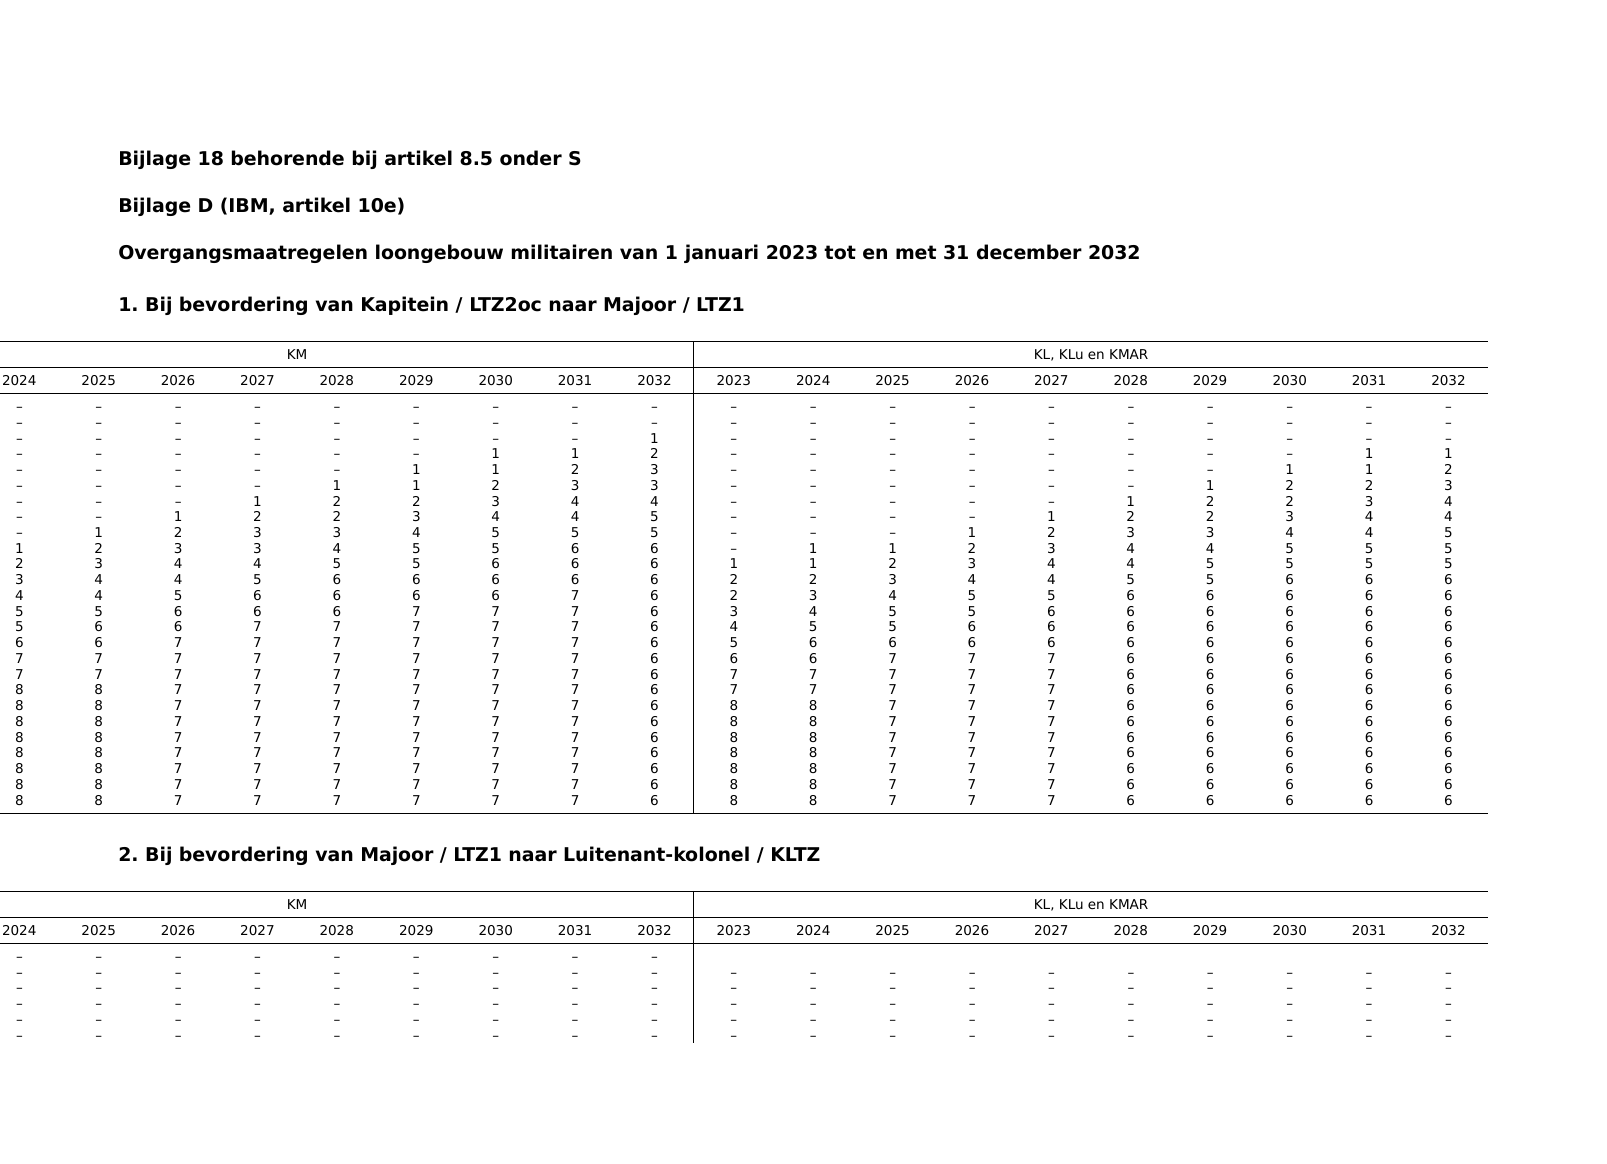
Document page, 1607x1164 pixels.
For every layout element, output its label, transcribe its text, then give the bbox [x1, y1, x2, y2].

table_cell 2030 [1250, 918, 1329, 943]
table_cell – [694, 1012, 773, 1027]
table_cell – [0, 965, 59, 980]
table_cell 6 [1329, 714, 1408, 729]
table_cell 7 [138, 635, 217, 651]
table_cell – [456, 965, 535, 980]
table_cell 6 [1250, 714, 1329, 729]
table_cell 7 [59, 651, 138, 666]
table_cell 2028 [297, 918, 376, 943]
table_cell 6 [1250, 698, 1329, 714]
table_cell 7 [376, 698, 456, 714]
table_cell – [1250, 415, 1329, 431]
table_cell – [694, 394, 773, 415]
table_cell – [773, 525, 853, 541]
table_cell 8 [773, 745, 853, 761]
table_cell 1 [376, 462, 456, 478]
table_cell – [694, 462, 773, 478]
table_cell 5 [218, 572, 297, 588]
table_cell 2031 [535, 368, 614, 393]
table_cell 7 [853, 745, 932, 761]
table_cell – [218, 431, 297, 446]
table_cell – [59, 415, 138, 431]
table_cell – [297, 944, 376, 964]
table_cell – [932, 394, 1011, 415]
subtitle Bijlage 18 behorende bij artikel 8.5 onder S [118, 148, 1488, 170]
table_cell – [615, 415, 693, 431]
table_cell 6 [1091, 777, 1170, 792]
table_cell 6 [1250, 619, 1329, 635]
table_cell 1 [218, 494, 297, 509]
table_cell 6 [1409, 604, 1488, 619]
table_cell 1 [0, 541, 59, 556]
table_cell 7 [456, 682, 535, 698]
table_cell – [694, 415, 773, 431]
table_cell – [535, 965, 614, 980]
table_cell 7 [138, 745, 217, 761]
table_cell – [615, 1028, 693, 1043]
table_cell 3 [376, 509, 456, 525]
table_cell – [59, 996, 138, 1012]
table_cell 6 [1329, 682, 1408, 698]
table_cell – [1250, 431, 1329, 446]
table_cell 8 [773, 698, 853, 714]
table_cell – [297, 996, 376, 1012]
table_cell 5 [535, 525, 614, 541]
table_cell 7 [297, 714, 376, 729]
table_cell – [0, 1028, 59, 1043]
table_cell 7 [535, 666, 614, 682]
table_cell 2 [456, 478, 535, 493]
table_cell – [1329, 1028, 1408, 1043]
table_cell – [1409, 1012, 1488, 1027]
table_cell 8 [694, 714, 773, 729]
table_cell 8 [773, 714, 853, 729]
table_cell 2023 [694, 368, 773, 393]
table_cell – [297, 965, 376, 980]
table_cell – [1091, 965, 1170, 980]
table_cell 3 [773, 588, 853, 603]
table_cell – [376, 980, 456, 996]
table_cell 6 [1329, 777, 1408, 792]
table_cell – [853, 478, 932, 493]
table_cell 5 [1011, 588, 1091, 603]
table_cell – [535, 944, 614, 964]
table_cell – [297, 980, 376, 996]
table_cell – [1091, 394, 1170, 415]
table_cell 7 [535, 682, 614, 698]
table_cell 4 [1011, 556, 1091, 572]
table_cell 7 [138, 729, 217, 745]
table_cell 7 [535, 745, 614, 761]
table_cell – [773, 494, 853, 509]
table_cell 6 [1011, 604, 1091, 619]
table_cell – [1091, 431, 1170, 446]
table_cell 3 [535, 478, 614, 493]
table_cell – [1091, 415, 1170, 431]
table_cell – [853, 965, 932, 980]
table_cell – [297, 431, 376, 446]
table_cell 2 [1329, 478, 1408, 493]
table_cell 4 [1091, 541, 1170, 556]
table_cell 1 [694, 556, 773, 572]
table_cell – [853, 494, 932, 509]
table_cell [773, 944, 853, 964]
table_cell 6 [297, 588, 376, 603]
table_cell 7 [218, 745, 297, 761]
table_cell 5 [297, 556, 376, 572]
table_cell 6 [1091, 714, 1170, 729]
table_cell 6 [1011, 619, 1091, 635]
table_cell 7 [535, 698, 614, 714]
table_cell – [1011, 980, 1091, 996]
table_cell 7 [853, 698, 932, 714]
table_cell – [218, 996, 297, 1012]
table_header KM [0, 342, 693, 367]
table_cell 1 [1409, 446, 1488, 462]
table_cell 4 [138, 556, 217, 572]
table_cell 1 [853, 541, 932, 556]
table_cell – [1329, 431, 1408, 446]
table_cell – [1329, 394, 1408, 415]
table_cell – [853, 415, 932, 431]
table_cell – [59, 478, 138, 493]
table_cell – [932, 431, 1011, 446]
table_cell 8 [0, 682, 59, 698]
table_cell 4 [1011, 572, 1091, 588]
table_cell 1 [456, 446, 535, 462]
table_cell 3 [0, 572, 59, 588]
table_cell 7 [456, 666, 535, 682]
table_cell – [694, 525, 773, 541]
table_cell – [297, 394, 376, 415]
table_cell 6 [1170, 792, 1250, 813]
table_cell 4 [615, 494, 693, 509]
table_cell 5 [0, 619, 59, 635]
table_cell 7 [932, 745, 1011, 761]
table_cell [1409, 944, 1488, 964]
table_cell 7 [535, 604, 614, 619]
table_cell 5 [1091, 572, 1170, 588]
table_cell 7 [297, 666, 376, 682]
table_cell 2 [535, 462, 614, 478]
table_cell 7 [853, 682, 932, 698]
table_cell – [1170, 431, 1250, 446]
table_cell 1 [1250, 462, 1329, 478]
table_cell 7 [376, 761, 456, 777]
table_cell – [1170, 394, 1250, 415]
table_cell – [456, 1012, 535, 1027]
table_cell 6 [1409, 745, 1488, 761]
table_cell – [615, 965, 693, 980]
table_cell 7 [138, 792, 217, 813]
table_cell 7 [456, 619, 535, 635]
table_cell 2026 [138, 368, 217, 393]
table_cell 5 [853, 619, 932, 635]
table_cell 4 [297, 541, 376, 556]
table_cell 7 [932, 651, 1011, 666]
table_cell 2030 [1250, 368, 1329, 393]
table_cell – [0, 394, 59, 415]
table_cell – [932, 415, 1011, 431]
table_cell 6 [1329, 745, 1408, 761]
table_cell – [1011, 415, 1091, 431]
table_cell 7 [853, 651, 932, 666]
table_cell 6 [1329, 619, 1408, 635]
table_cell 6 [59, 619, 138, 635]
table_cell – [773, 478, 853, 493]
table_cell – [1170, 980, 1250, 996]
table_cell 7 [456, 604, 535, 619]
table_cell 4 [932, 572, 1011, 588]
table_cell 7 [218, 619, 297, 635]
table_cell – [138, 478, 217, 493]
table_cell – [1011, 1012, 1091, 1027]
table_cell – [0, 1012, 59, 1027]
table_cell 6 [1170, 777, 1250, 792]
table_cell – [218, 944, 297, 964]
table_cell 3 [1170, 525, 1250, 541]
table_cell 3 [1091, 525, 1170, 541]
table_cell 2 [932, 541, 1011, 556]
table_cell 3 [694, 604, 773, 619]
table_cell 2031 [1329, 918, 1408, 943]
table_cell 8 [0, 777, 59, 792]
table_cell 1 [535, 446, 614, 462]
table_cell 2027 [1011, 918, 1091, 943]
table_cell 5 [138, 588, 217, 603]
subtitle Overgangsmaatregelen loongebouw militairen van 1 januari 2023 tot en met 31 december 2032 [118, 242, 1488, 264]
table_cell 6 [615, 635, 693, 651]
table_cell – [59, 494, 138, 509]
table_cell [1170, 944, 1250, 964]
table_cell – [932, 980, 1011, 996]
table_cell – [1011, 1028, 1091, 1043]
table_cell 1 [1011, 509, 1091, 525]
table_cell 5 [615, 509, 693, 525]
table_cell – [853, 996, 932, 1012]
table_cell – [0, 478, 59, 493]
table_cell 4 [535, 494, 614, 509]
table_cell 7 [1011, 666, 1091, 682]
table_cell – [1329, 1012, 1408, 1027]
table_cell 8 [694, 761, 773, 777]
table_cell 3 [615, 462, 693, 478]
table_cell – [0, 944, 59, 964]
table_cell 7 [456, 792, 535, 813]
table_cell 6 [535, 541, 614, 556]
table_cell 7 [297, 792, 376, 813]
table_cell – [932, 996, 1011, 1012]
table_cell 6 [1250, 792, 1329, 813]
table_cell 6 [1091, 792, 1170, 813]
table_cell 6 [1091, 761, 1170, 777]
table_cell – [376, 394, 456, 415]
table_cell 6 [1091, 682, 1170, 698]
table_cell 5 [694, 635, 773, 651]
table_cell – [376, 446, 456, 462]
table_cell 1 [138, 509, 217, 525]
table_cell 5 [376, 541, 456, 556]
table_cell – [1011, 431, 1091, 446]
table_cell – [59, 965, 138, 980]
table_cell – [0, 431, 59, 446]
table_cell 3 [1329, 494, 1408, 509]
table_cell 7 [376, 635, 456, 651]
table_cell 6 [1011, 635, 1091, 651]
table_cell 6 [535, 572, 614, 588]
table_cell 7 [932, 714, 1011, 729]
table_cell 6 [0, 635, 59, 651]
table_cell 6 [615, 556, 693, 572]
table_cell – [694, 494, 773, 509]
table_cell 6 [1091, 619, 1170, 635]
table_cell – [1170, 965, 1250, 980]
table_cell – [773, 1012, 853, 1027]
table_cell – [932, 509, 1011, 525]
table_cell 2 [1170, 494, 1250, 509]
table_cell – [1409, 431, 1488, 446]
table_cell – [218, 462, 297, 478]
table_cell 6 [1409, 635, 1488, 651]
table_cell 7 [59, 666, 138, 682]
table_cell 7 [0, 651, 59, 666]
table_header KL, KLu en KMAR [694, 342, 1488, 367]
table_cell 6 [456, 556, 535, 572]
table_cell 4 [376, 525, 456, 541]
table_cell 6 [1091, 729, 1170, 745]
table_cell 2029 [376, 918, 456, 943]
table_cell – [932, 478, 1011, 493]
table_cell 7 [456, 635, 535, 651]
table_cell 7 [535, 588, 614, 603]
table_cell 6 [615, 761, 693, 777]
table_cell – [59, 431, 138, 446]
table_cell – [773, 462, 853, 478]
table_cell 2 [59, 541, 138, 556]
table_cell – [0, 525, 59, 541]
table_cell 7 [694, 666, 773, 682]
table_cell – [932, 462, 1011, 478]
table_cell – [1011, 965, 1091, 980]
table_cell 6 [1091, 604, 1170, 619]
table_cell 2025 [853, 368, 932, 393]
table_cell [1091, 944, 1170, 964]
table_cell 6 [1091, 698, 1170, 714]
table_cell 6 [1409, 777, 1488, 792]
table_cell 6 [1170, 651, 1250, 666]
table_cell 4 [1091, 556, 1170, 572]
table_cell [1011, 944, 1091, 964]
table_cell 7 [1011, 761, 1091, 777]
table_cell 3 [615, 478, 693, 493]
table_cell 6 [773, 635, 853, 651]
table_cell 6 [1091, 745, 1170, 761]
table_cell 6 [1250, 651, 1329, 666]
table_cell 4 [1250, 525, 1329, 541]
table_cell 7 [218, 729, 297, 745]
table_cell 2 [615, 446, 693, 462]
table_cell – [138, 1028, 217, 1043]
table_cell – [138, 980, 217, 996]
table_cell 2 [853, 556, 932, 572]
table_cell 7 [218, 714, 297, 729]
table_cell 7 [297, 729, 376, 745]
table_cell 6 [59, 635, 138, 651]
table_cell – [0, 462, 59, 478]
table_cell – [694, 541, 773, 556]
table_cell 8 [694, 698, 773, 714]
table_cell 6 [1170, 604, 1250, 619]
table_cell 6 [1091, 588, 1170, 603]
table_cell 6 [773, 651, 853, 666]
table_cell – [376, 431, 456, 446]
table_cell 2 [694, 572, 773, 588]
table_cell 2 [1409, 462, 1488, 478]
table_cell – [456, 980, 535, 996]
table_cell 7 [853, 792, 932, 813]
table_cell – [0, 415, 59, 431]
table_cell 7 [138, 682, 217, 698]
table_cell 2 [218, 509, 297, 525]
table_cell 2024 [773, 918, 853, 943]
table_cell 6 [297, 604, 376, 619]
table_cell 7 [456, 651, 535, 666]
table_cell 8 [0, 729, 59, 745]
table_cell – [218, 980, 297, 996]
table_cell – [694, 980, 773, 996]
table_cell – [456, 996, 535, 1012]
table_cell 8 [59, 714, 138, 729]
table_cell – [535, 1028, 614, 1043]
table_cell 2029 [1170, 918, 1250, 943]
table_cell 8 [59, 777, 138, 792]
table_cell – [456, 1028, 535, 1043]
table_cell 7 [138, 714, 217, 729]
table_cell 6 [1091, 651, 1170, 666]
table_cell – [218, 1012, 297, 1027]
table_cell 4 [535, 509, 614, 525]
table_cell 4 [1329, 509, 1408, 525]
table_cell – [853, 431, 932, 446]
table_cell 8 [59, 792, 138, 813]
table_cell – [1409, 996, 1488, 1012]
table_cell 8 [0, 761, 59, 777]
table_cell – [1250, 1028, 1329, 1043]
table_cell – [59, 1012, 138, 1027]
table_cell 4 [1329, 525, 1408, 541]
table_cell 2024 [0, 918, 59, 943]
table_cell – [1091, 462, 1170, 478]
table_cell 2 [1091, 509, 1170, 525]
table_cell 2026 [138, 918, 217, 943]
table_cell – [218, 965, 297, 980]
table_cell 2030 [456, 368, 535, 393]
table_cell – [456, 944, 535, 964]
table_cell 5 [932, 588, 1011, 603]
table_cell – [932, 1012, 1011, 1027]
table_cell – [1329, 996, 1408, 1012]
table_cell – [0, 996, 59, 1012]
table_cell 8 [694, 777, 773, 792]
table_cell 7 [218, 761, 297, 777]
table_cell 1 [1091, 494, 1170, 509]
table_cell – [1170, 446, 1250, 462]
table_cell 5 [0, 604, 59, 619]
table_cell 7 [535, 635, 614, 651]
table_cell – [1091, 996, 1170, 1012]
table_cell – [694, 1028, 773, 1043]
table_cell – [376, 1012, 456, 1027]
table_cell 6 [1170, 619, 1250, 635]
table_cell – [1091, 446, 1170, 462]
table_cell 6 [1170, 714, 1250, 729]
table_cell – [297, 415, 376, 431]
table_cell 8 [694, 745, 773, 761]
table_cell 7 [1011, 714, 1091, 729]
table_cell 7 [773, 682, 853, 698]
table_cell 6 [1409, 651, 1488, 666]
table_cell – [1329, 980, 1408, 996]
table_cell – [773, 394, 853, 415]
table_cell 5 [615, 525, 693, 541]
table_cell 1 [773, 541, 853, 556]
table_cell 5 [1409, 556, 1488, 572]
table_cell 7 [0, 666, 59, 682]
table_cell – [694, 996, 773, 1012]
table_cell – [138, 394, 217, 415]
table_cell 7 [376, 651, 456, 666]
table_cell 8 [694, 729, 773, 745]
table_cell – [1011, 446, 1091, 462]
table_cell 7 [376, 666, 456, 682]
table_cell 8 [773, 777, 853, 792]
table_cell 5 [456, 541, 535, 556]
table_cell 4 [456, 509, 535, 525]
table_cell 7 [1011, 651, 1091, 666]
table_cell 6 [853, 635, 932, 651]
table_cell 7 [297, 635, 376, 651]
table_cell 7 [456, 777, 535, 792]
table_cell 7 [853, 777, 932, 792]
table_cell – [1409, 980, 1488, 996]
table_cell 6 [932, 635, 1011, 651]
table_cell 4 [138, 572, 217, 588]
table_cell 7 [297, 619, 376, 635]
table_cell 7 [138, 698, 217, 714]
table_cell – [1011, 462, 1091, 478]
table_cell 8 [59, 745, 138, 761]
table_cell – [853, 446, 932, 462]
table_cell – [1011, 478, 1091, 493]
table_cell 6 [1170, 635, 1250, 651]
table_cell 4 [1170, 541, 1250, 556]
table_cell 2028 [1091, 368, 1170, 393]
table_cell 2032 [615, 368, 693, 393]
table_cell 2031 [535, 918, 614, 943]
table_cell 4 [59, 588, 138, 603]
table_cell 1 [297, 478, 376, 493]
table_cell – [59, 944, 138, 964]
table_cell 2025 [59, 918, 138, 943]
table_cell 6 [1250, 729, 1329, 745]
table_cell – [615, 944, 693, 964]
table_cell – [456, 394, 535, 415]
table_cell 5 [1170, 572, 1250, 588]
table_cell 5 [1329, 556, 1408, 572]
table_cell – [773, 415, 853, 431]
table_cell 2025 [59, 368, 138, 393]
table_cell 5 [853, 604, 932, 619]
table_cell – [853, 394, 932, 415]
table_cell – [59, 980, 138, 996]
table_cell – [376, 1028, 456, 1043]
table_cell 7 [218, 777, 297, 792]
table_cell 6 [615, 698, 693, 714]
table_cell 7 [138, 761, 217, 777]
table_cell 7 [376, 714, 456, 729]
table_cell – [376, 965, 456, 980]
table_cell 6 [456, 588, 535, 603]
table_cell 6 [1329, 588, 1408, 603]
table_cell 1 [376, 478, 456, 493]
table_cell 7 [932, 698, 1011, 714]
table_cell 2026 [932, 918, 1011, 943]
table_cell 8 [0, 745, 59, 761]
table_cell 2032 [615, 918, 693, 943]
table_cell 6 [297, 572, 376, 588]
table_cell 7 [932, 682, 1011, 698]
table_cell 7 [297, 761, 376, 777]
table_cell 3 [218, 541, 297, 556]
table_cell – [1091, 980, 1170, 996]
table_cell 6 [1329, 604, 1408, 619]
table_cell 2 [376, 494, 456, 509]
table_cell 6 [1329, 729, 1408, 745]
table_cell 7 [535, 651, 614, 666]
table_cell 6 [1409, 666, 1488, 682]
table_cell 6 [1409, 792, 1488, 813]
table_cell – [1011, 394, 1091, 415]
table_cell 3 [59, 556, 138, 572]
table_cell 6 [376, 572, 456, 588]
table_cell 6 [1091, 666, 1170, 682]
table_cell 2028 [297, 368, 376, 393]
table_cell 5 [1329, 541, 1408, 556]
table_cell – [218, 478, 297, 493]
table_cell – [773, 996, 853, 1012]
table_cell 3 [218, 525, 297, 541]
table_cell 7 [138, 651, 217, 666]
table_cell – [1250, 1012, 1329, 1027]
table_cell 2032 [1409, 368, 1488, 393]
table_cell 6 [1329, 792, 1408, 813]
table_cell 1 [615, 431, 693, 446]
table_cell – [773, 446, 853, 462]
table_cell 6 [376, 588, 456, 603]
table_cell 6 [1329, 761, 1408, 777]
table_cell 6 [615, 682, 693, 698]
table_cell 7 [218, 792, 297, 813]
table_cell 7 [932, 792, 1011, 813]
table_cell – [1091, 1012, 1170, 1027]
table_cell 7 [853, 761, 932, 777]
table_cell 4 [773, 604, 853, 619]
table_cell 3 [1250, 509, 1329, 525]
table_cell [1329, 944, 1408, 964]
table_cell – [456, 431, 535, 446]
table_cell 6 [615, 572, 693, 588]
table_cell 3 [456, 494, 535, 509]
table_cell 6 [1409, 619, 1488, 635]
table_cell 6 [138, 604, 217, 619]
table_cell – [694, 509, 773, 525]
table_cell 7 [535, 619, 614, 635]
table_cell 2029 [1170, 368, 1250, 393]
table_cell 7 [535, 792, 614, 813]
table_cell – [59, 509, 138, 525]
table_cell 7 [297, 682, 376, 698]
table_cell 2 [1011, 525, 1091, 541]
table_cell – [0, 980, 59, 996]
table_cell 1 [456, 462, 535, 478]
table_cell 6 [1250, 777, 1329, 792]
table_cell – [535, 431, 614, 446]
table_cell 2 [297, 509, 376, 525]
table_cell 7 [932, 761, 1011, 777]
table_cell – [1250, 965, 1329, 980]
table_cell 6 [1409, 572, 1488, 588]
subtitle 1. Bij bevordering van Kapitein / LTZ2oc naar Majoor / LTZ1 [118, 294, 1488, 316]
table_cell 6 [1170, 698, 1250, 714]
table_cell 6 [1170, 729, 1250, 745]
table_cell – [535, 394, 614, 415]
table_cell 7 [1011, 682, 1091, 698]
table_cell 7 [535, 761, 614, 777]
table_cell – [1170, 996, 1250, 1012]
table_cell 7 [218, 698, 297, 714]
table_cell 6 [1409, 682, 1488, 698]
table_cell 2032 [1409, 918, 1488, 943]
table_cell – [535, 980, 614, 996]
table_cell 2 [694, 588, 773, 603]
table_cell 3 [1409, 478, 1488, 493]
table_cell 7 [1011, 792, 1091, 813]
table_cell 6 [1250, 635, 1329, 651]
table_cell – [853, 1028, 932, 1043]
table_cell 7 [376, 729, 456, 745]
table_cell – [773, 965, 853, 980]
table_cell 7 [138, 666, 217, 682]
table_cell 7 [932, 729, 1011, 745]
table_cell – [694, 446, 773, 462]
table_cell 7 [535, 714, 614, 729]
table_cell 4 [218, 556, 297, 572]
table_cell – [376, 415, 456, 431]
table_cell – [1329, 965, 1408, 980]
table_cell 2 [1170, 509, 1250, 525]
table_cell 5 [59, 604, 138, 619]
table_cell 7 [456, 745, 535, 761]
table_cell 7 [1011, 729, 1091, 745]
table_cell 7 [456, 729, 535, 745]
table_cell 8 [59, 698, 138, 714]
table_cell 6 [1250, 572, 1329, 588]
table_cell – [615, 1012, 693, 1027]
table_cell 8 [773, 729, 853, 745]
table_cell 7 [218, 682, 297, 698]
table_cell 7 [535, 729, 614, 745]
table_cell 6 [1329, 651, 1408, 666]
table_cell – [0, 509, 59, 525]
table_cell 7 [456, 761, 535, 777]
table_cell 6 [1250, 604, 1329, 619]
table_cell 8 [0, 714, 59, 729]
table_cell – [1409, 394, 1488, 415]
table_cell – [1250, 446, 1329, 462]
table_cell – [773, 1028, 853, 1043]
table_cell – [694, 965, 773, 980]
table_cell – [615, 394, 693, 415]
table_cell 1 [1329, 462, 1408, 478]
table_cell 6 [456, 572, 535, 588]
table_cell 7 [376, 604, 456, 619]
table_cell – [615, 980, 693, 996]
table_cell – [773, 980, 853, 996]
table_cell – [138, 494, 217, 509]
table_cell – [138, 944, 217, 964]
table_cell 6 [1329, 698, 1408, 714]
table_cell – [138, 462, 217, 478]
table_cell 7 [853, 714, 932, 729]
table_cell – [218, 1028, 297, 1043]
table_cell 6 [615, 745, 693, 761]
table_cell 7 [297, 651, 376, 666]
table_cell 5 [1250, 556, 1329, 572]
table_cell 2030 [456, 918, 535, 943]
table_cell 6 [1250, 682, 1329, 698]
table_cell 7 [218, 666, 297, 682]
table_cell 6 [615, 541, 693, 556]
table_cell 8 [773, 792, 853, 813]
table_cell 5 [456, 525, 535, 541]
table_cell 7 [376, 745, 456, 761]
table_cell 6 [694, 651, 773, 666]
table_cell – [1250, 394, 1329, 415]
table_cell 1 [932, 525, 1011, 541]
table_cell 7 [376, 619, 456, 635]
table_cell 3 [1011, 541, 1091, 556]
table_cell 7 [297, 777, 376, 792]
table_cell – [0, 446, 59, 462]
table_cell 4 [1409, 509, 1488, 525]
table_cell 8 [59, 682, 138, 698]
table_cell [853, 944, 932, 964]
table_cell 7 [1011, 698, 1091, 714]
table_cell 6 [615, 729, 693, 745]
table_header KL, KLu en KMAR [694, 892, 1488, 917]
table_cell 2024 [0, 368, 59, 393]
table_cell 7 [456, 698, 535, 714]
table_cell 2 [1250, 478, 1329, 493]
table_cell 2027 [1011, 368, 1091, 393]
table_cell 7 [138, 777, 217, 792]
table_cell 4 [59, 572, 138, 588]
table_cell 6 [1250, 761, 1329, 777]
table_cell 3 [138, 541, 217, 556]
table_cell 6 [138, 619, 217, 635]
table_cell – [138, 1012, 217, 1027]
table_cell – [694, 431, 773, 446]
table_cell – [59, 1028, 138, 1043]
table_cell – [932, 965, 1011, 980]
table_cell 2029 [376, 368, 456, 393]
table_cell 3 [932, 556, 1011, 572]
table_cell – [0, 494, 59, 509]
table_cell – [535, 996, 614, 1012]
table_cell 6 [1409, 761, 1488, 777]
subtitle Bijlage D (IBM, artikel 10e) [118, 195, 1488, 217]
table_cell 7 [376, 792, 456, 813]
table_cell 4 [0, 588, 59, 603]
table_cell – [535, 415, 614, 431]
table_cell – [1170, 1028, 1250, 1043]
table_cell – [1170, 1012, 1250, 1027]
table_cell 6 [218, 588, 297, 603]
table_cell – [932, 446, 1011, 462]
table_cell 4 [853, 588, 932, 603]
table_cell 7 [218, 651, 297, 666]
table_cell 7 [694, 682, 773, 698]
table_cell 6 [1091, 635, 1170, 651]
table_cell 6 [1329, 635, 1408, 651]
table_cell 8 [59, 761, 138, 777]
table_cell [694, 944, 773, 964]
table_cell – [694, 478, 773, 493]
table_cell 7 [218, 635, 297, 651]
table_cell 1 [773, 556, 853, 572]
table_cell 6 [932, 619, 1011, 635]
table_cell – [853, 462, 932, 478]
table_cell – [1091, 478, 1170, 493]
table_cell – [853, 509, 932, 525]
table_cell 2 [138, 525, 217, 541]
table_cell – [615, 996, 693, 1012]
table_cell 6 [1170, 761, 1250, 777]
table_cell 5 [1409, 525, 1488, 541]
table_cell 8 [694, 792, 773, 813]
table_cell 5 [932, 604, 1011, 619]
table_cell 2 [1250, 494, 1329, 509]
table_cell 2025 [853, 918, 932, 943]
table_cell 1 [1329, 446, 1408, 462]
table_cell – [138, 446, 217, 462]
table_cell – [773, 509, 853, 525]
table_header KM [0, 892, 693, 917]
table_cell 6 [615, 777, 693, 792]
table_cell – [932, 1028, 1011, 1043]
table_cell – [218, 446, 297, 462]
table_cell – [376, 944, 456, 964]
table_cell 6 [1170, 682, 1250, 698]
table_cell 2024 [773, 368, 853, 393]
table_cell 3 [297, 525, 376, 541]
table_cell 5 [1250, 541, 1329, 556]
table_cell 6 [615, 714, 693, 729]
table_cell – [853, 980, 932, 996]
table_cell 2027 [218, 918, 297, 943]
table_cell – [376, 996, 456, 1012]
table_cell [1250, 944, 1329, 964]
table_cell 4 [694, 619, 773, 635]
table_cell 6 [615, 604, 693, 619]
table_cell 6 [615, 619, 693, 635]
table_cell 6 [1409, 714, 1488, 729]
table_cell – [1091, 1028, 1170, 1043]
table_cell – [932, 494, 1011, 509]
subtitle 2. Bij bevordering van Majoor / LTZ1 naar Luitenant-kolonel / KLTZ [118, 844, 1488, 866]
table_cell 2031 [1329, 368, 1408, 393]
table_cell 7 [297, 745, 376, 761]
table_cell 6 [1170, 666, 1250, 682]
table_cell – [1170, 415, 1250, 431]
table_cell 2027 [218, 368, 297, 393]
table_cell 5 [773, 619, 853, 635]
table_cell 6 [1409, 698, 1488, 714]
table_cell 6 [1250, 588, 1329, 603]
table_cell 7 [932, 666, 1011, 682]
table_cell – [1409, 415, 1488, 431]
table_cell – [138, 996, 217, 1012]
table_cell 1 [1170, 478, 1250, 493]
table_cell – [1409, 965, 1488, 980]
table_cell 8 [0, 698, 59, 714]
table_cell – [1250, 980, 1329, 996]
table_cell 6 [1250, 745, 1329, 761]
table_cell 7 [376, 777, 456, 792]
table_cell – [535, 1012, 614, 1027]
table_cell 6 [218, 604, 297, 619]
table_cell – [297, 462, 376, 478]
table_cell 6 [615, 651, 693, 666]
table_cell 8 [773, 761, 853, 777]
table_cell 7 [853, 729, 932, 745]
table_cell 6 [1329, 666, 1408, 682]
table_cell – [138, 415, 217, 431]
table_cell 8 [59, 729, 138, 745]
table_cell – [1170, 462, 1250, 478]
table_cell – [218, 415, 297, 431]
table_cell 2023 [694, 918, 773, 943]
table_cell – [456, 415, 535, 431]
table_cell – [138, 431, 217, 446]
table_cell 7 [297, 698, 376, 714]
table_cell – [853, 1012, 932, 1027]
table_cell 2 [0, 556, 59, 572]
table_cell 6 [1170, 588, 1250, 603]
table_cell 2028 [1091, 918, 1170, 943]
table_cell – [138, 965, 217, 980]
table_cell – [853, 525, 932, 541]
table_cell – [59, 394, 138, 415]
table_cell – [297, 1028, 376, 1043]
table_cell 6 [1329, 572, 1408, 588]
table_cell 4 [1409, 494, 1488, 509]
table_cell 5 [1409, 541, 1488, 556]
table_cell 6 [615, 588, 693, 603]
table_cell 8 [0, 792, 59, 813]
table_cell 1 [59, 525, 138, 541]
table_cell 6 [1170, 745, 1250, 761]
table_cell 6 [1409, 588, 1488, 603]
table_cell 6 [1250, 666, 1329, 682]
table_cell – [59, 462, 138, 478]
table_cell 6 [1409, 729, 1488, 745]
table_cell – [59, 446, 138, 462]
table_cell 7 [376, 682, 456, 698]
table_cell [932, 944, 1011, 964]
table_cell 7 [1011, 777, 1091, 792]
table_cell – [1250, 996, 1329, 1012]
table_cell 7 [535, 777, 614, 792]
table_cell 6 [615, 666, 693, 682]
table_cell 2 [773, 572, 853, 588]
table_cell – [218, 394, 297, 415]
table_cell – [1011, 494, 1091, 509]
table_cell – [1329, 415, 1408, 431]
table_cell 2 [297, 494, 376, 509]
table_cell 7 [1011, 745, 1091, 761]
table_cell – [297, 1012, 376, 1027]
table_cell 7 [456, 714, 535, 729]
table_cell 7 [932, 777, 1011, 792]
table_cell – [1409, 1028, 1488, 1043]
table_cell 6 [615, 792, 693, 813]
table_cell – [1011, 996, 1091, 1012]
table_cell – [297, 446, 376, 462]
table_cell 5 [376, 556, 456, 572]
table_cell 6 [535, 556, 614, 572]
table_cell 7 [773, 666, 853, 682]
table_cell 3 [853, 572, 932, 588]
table_cell 7 [853, 666, 932, 682]
table_cell 2026 [932, 368, 1011, 393]
table_cell 5 [1170, 556, 1250, 572]
table_cell – [773, 431, 853, 446]
